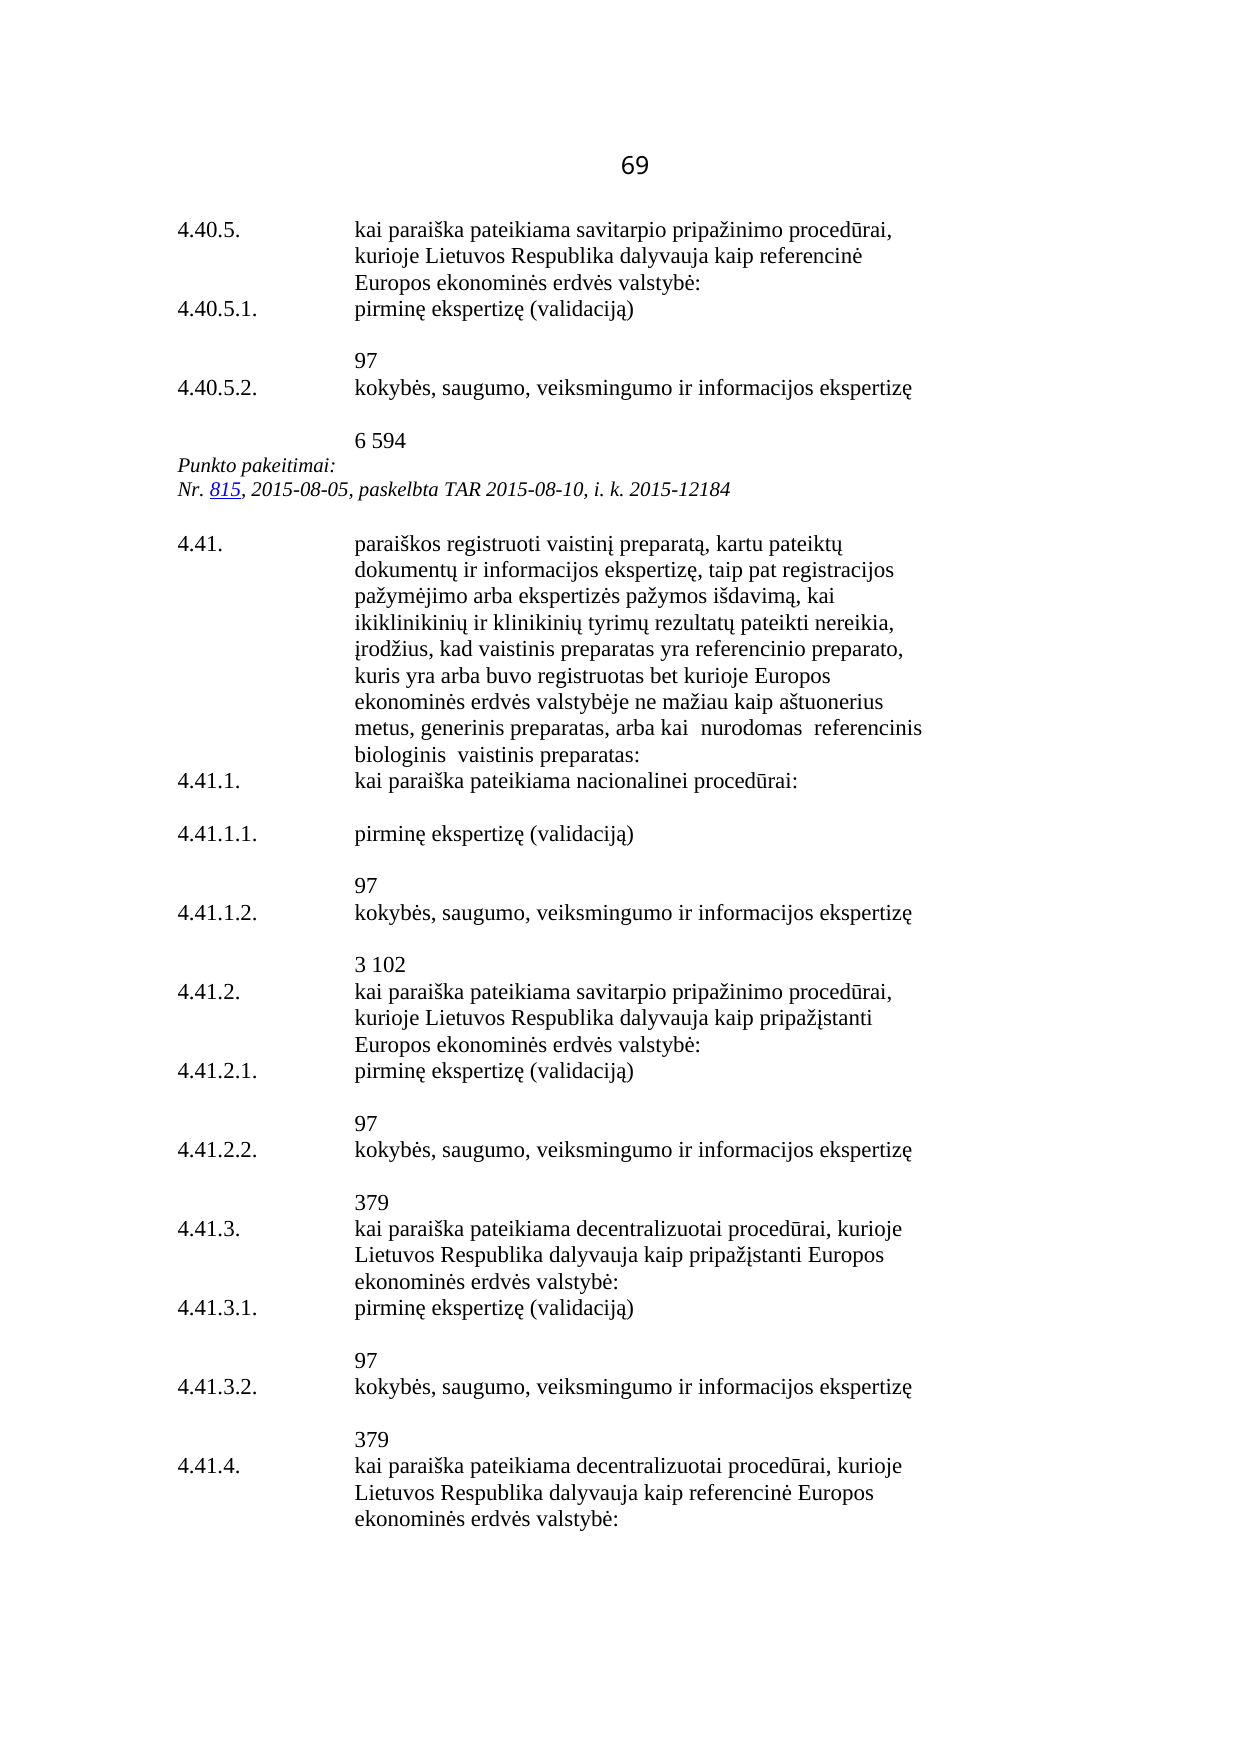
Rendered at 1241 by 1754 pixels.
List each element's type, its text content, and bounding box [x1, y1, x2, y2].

text Lietuvos Respublika dalyvauja kaip referencinė Europos [354, 1479, 945, 1505]
text ekonominės erdvės valstybėje ne mažiau kaip aštuonerius [354, 688, 945, 714]
text 4.41.3.2. kokybės, saugumo, veiksmingumo ir informacijos ekspertizę 379 [177, 1373, 945, 1452]
text 4.41.3.1. pirminę ekspertizę (validaciją) 97 [177, 1294, 945, 1373]
text dokumentų ir informacijos ekspertizę, taip pat registracijos [354, 556, 945, 583]
text metus, generinis preparatas, arba kai nurodomas referencinis [354, 714, 945, 741]
text 4.41.3. kai paraiška pateikiama decentralizuotai procedūrai, kurioje [177, 1215, 945, 1241]
text Lietuvos Respublika dalyvauja kaip pripažįstanti Europos [354, 1241, 945, 1268]
text 4.40.5.1. pirminę ekspertizę (validaciją) 97 [177, 295, 945, 374]
text 4.41.4. kai paraiška pateikiama decentralizuotai procedūrai, kurioje [177, 1452, 945, 1479]
text Europos ekonominės erdvės valstybė: [354, 268, 945, 295]
text Europos ekonominės erdvės valstybė: [354, 1031, 945, 1057]
text 4.41.2.1. pirminę ekspertizę (validaciją) 97 [177, 1057, 945, 1136]
text 4.41.1. kai paraiška pateikiama nacionalinei procedūrai: [177, 767, 945, 820]
text biologinis vaistinis preparatas: [354, 741, 945, 767]
text Nr. 815, 2015-08-05, paskelbta TAR 2015-08-10, i. k. 2015-12184 [177, 477, 1093, 501]
text ikiklinikinių ir klinikinių tyrimų rezultatų pateikti nereikia, [354, 609, 945, 635]
text pažymėjimo arba ekspertizės pažymos išdavimą, kai [354, 583, 945, 609]
text 4.41.1.1. pirminę ekspertizę (validaciją) 97 [177, 820, 945, 899]
text 4.40.5.2. kokybės, saugumo, veiksmingumo ir informacijos ekspertizę 6 594 [177, 374, 945, 453]
text 4.41.2. kai paraiška pateikiama savitarpio pripažinimo procedūrai, [177, 978, 945, 1004]
text kuris yra arba buvo registruotas bet kurioje Europos [354, 662, 945, 688]
text 4.41. paraiškos registruoti vaistinį preparatą, kartu pateiktų [177, 530, 945, 556]
text 4.40.5. kai paraiška pateikiama savitarpio pripažinimo procedūrai, [177, 216, 945, 242]
text kurioje Lietuvos Respublika dalyvauja kaip referencinė [354, 242, 945, 268]
text įrodžius, kad vaistinis preparatas yra referencinio preparato, [354, 635, 945, 662]
text 4.41.2.2. kokybės, saugumo, veiksmingumo ir informacijos ekspertizę 379 [177, 1136, 945, 1215]
text ekonominės erdvės valstybė: [354, 1505, 945, 1531]
text kurioje Lietuvos Respublika dalyvauja kaip pripažįstanti [354, 1004, 945, 1031]
text Punkto pakeitimai: [177, 453, 1093, 477]
text 4.41.1.2. kokybės, saugumo, veiksmingumo ir informacijos ekspertizę 3 102 [177, 899, 945, 978]
text ekonominės erdvės valstybė: [354, 1268, 945, 1294]
